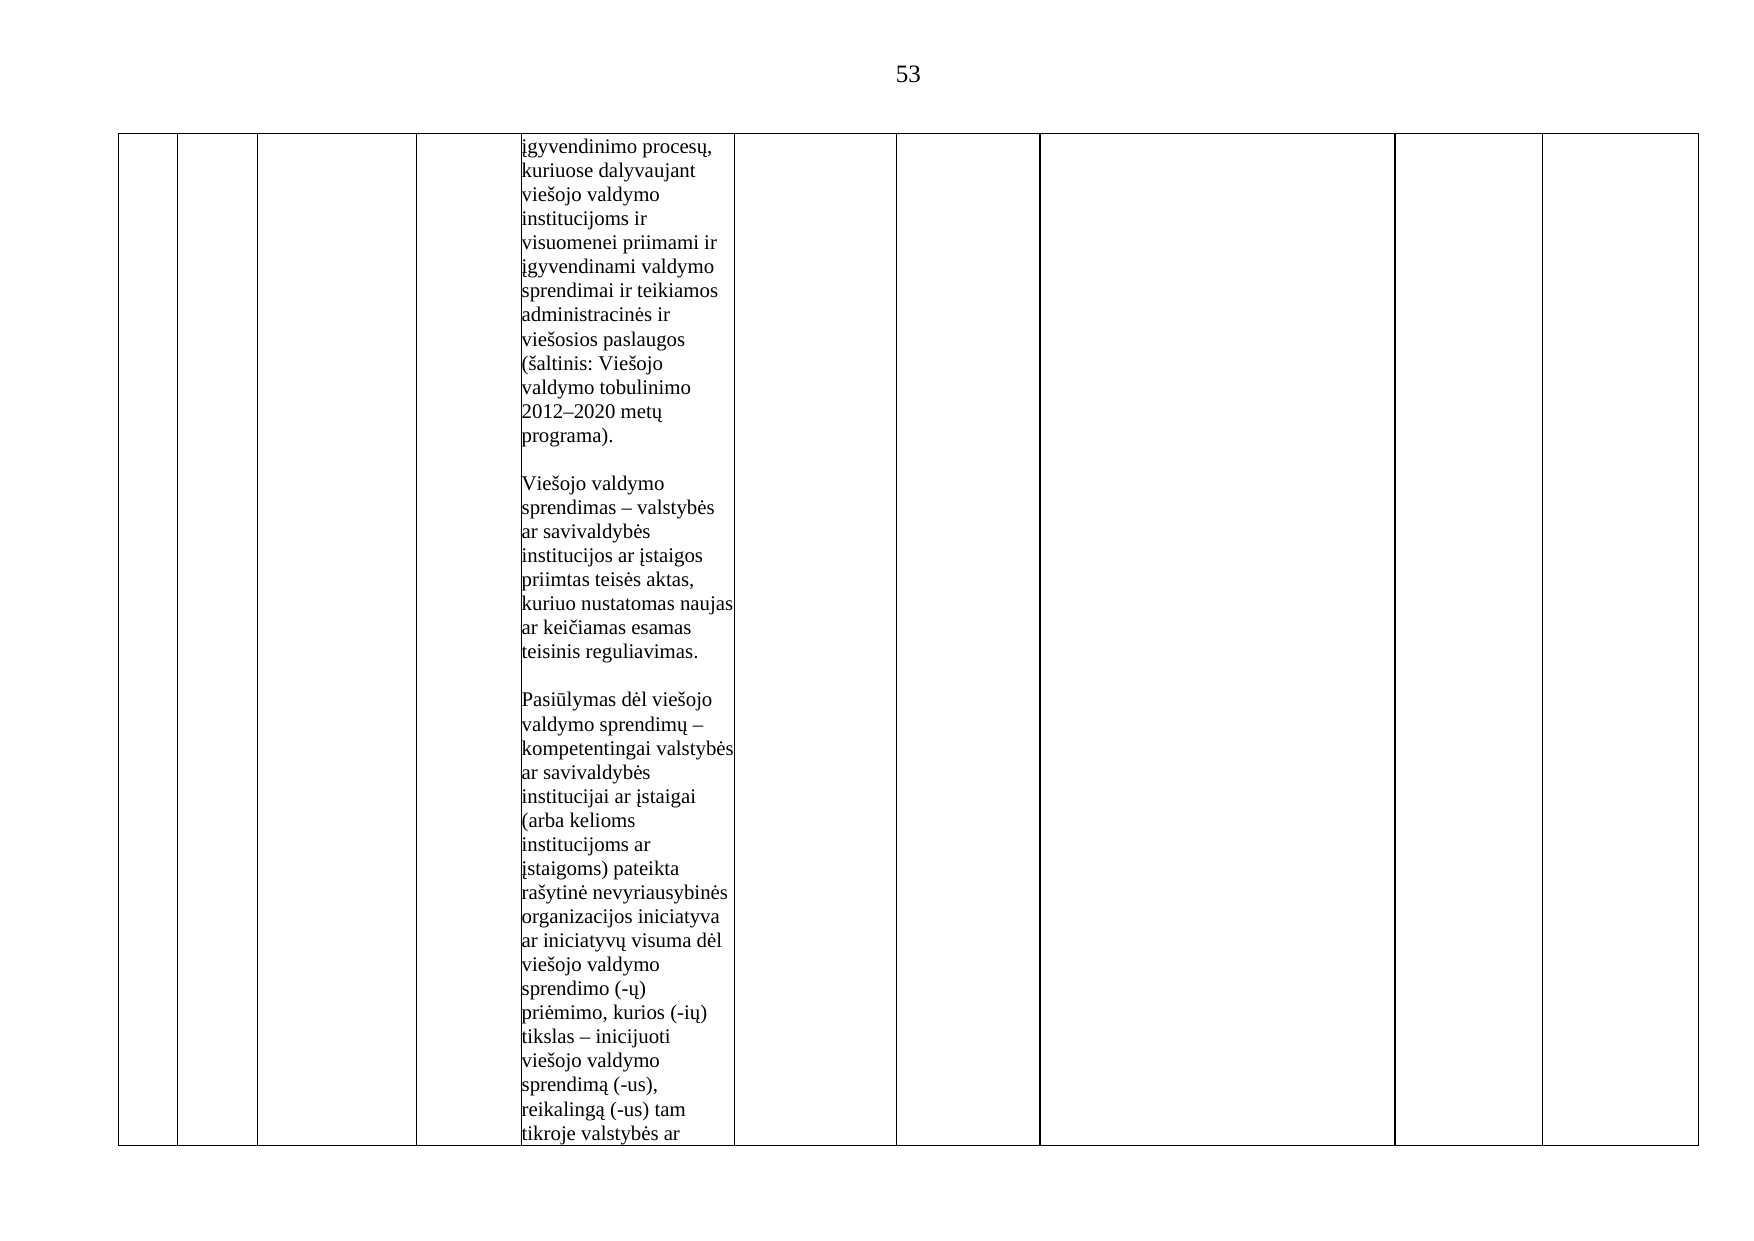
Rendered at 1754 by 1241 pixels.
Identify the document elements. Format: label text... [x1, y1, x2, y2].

table_cell [178, 134, 257, 1144]
table_cell [735, 134, 896, 1144]
table_cell [258, 134, 416, 1144]
table_cell [1041, 134, 1394, 1144]
table_cell [897, 134, 1039, 1144]
table_cell [119, 134, 177, 1144]
table_cell [1396, 134, 1542, 1144]
table_cell [417, 134, 521, 1144]
table_cell įgyvendinimo procesų, kuriuose dalyvaujant viešojo valdymo institucijoms ir visuomenei priimami ir įgyvendinami valdymo sprendimai ir teikiamos administracinės ir viešosios paslaugos (šaltinis: Viešojo valdymo tobulinimo 2012–2020 metų programa). Viešojo valdymo sprendimas – valstybės ar savivaldybės institucijos ar įstaigos priimtas teisės aktas, kuriuo nustatomas naujas ar keičiamas esamas teisinis reguliavimas. Pasiūlymas dėl viešojo valdymo sprendimų – kompetentingai valstybės ar savivaldybės institucijai ar įstaigai (arba kelioms institucijoms ar įstaigoms) pateikta rašytinė nevyriausybinės organizacijos iniciatyva ar iniciatyvų visuma dėl viešojo valdymo sprendimo (-ų) priėmimo, kurios (-ių) tikslas – inicijuoti viešojo valdymo sprendimą (-us), reikalingą (-us) tam tikroje valstybės ar [522, 134, 734, 1144]
table_cell [1543, 134, 1698, 1144]
